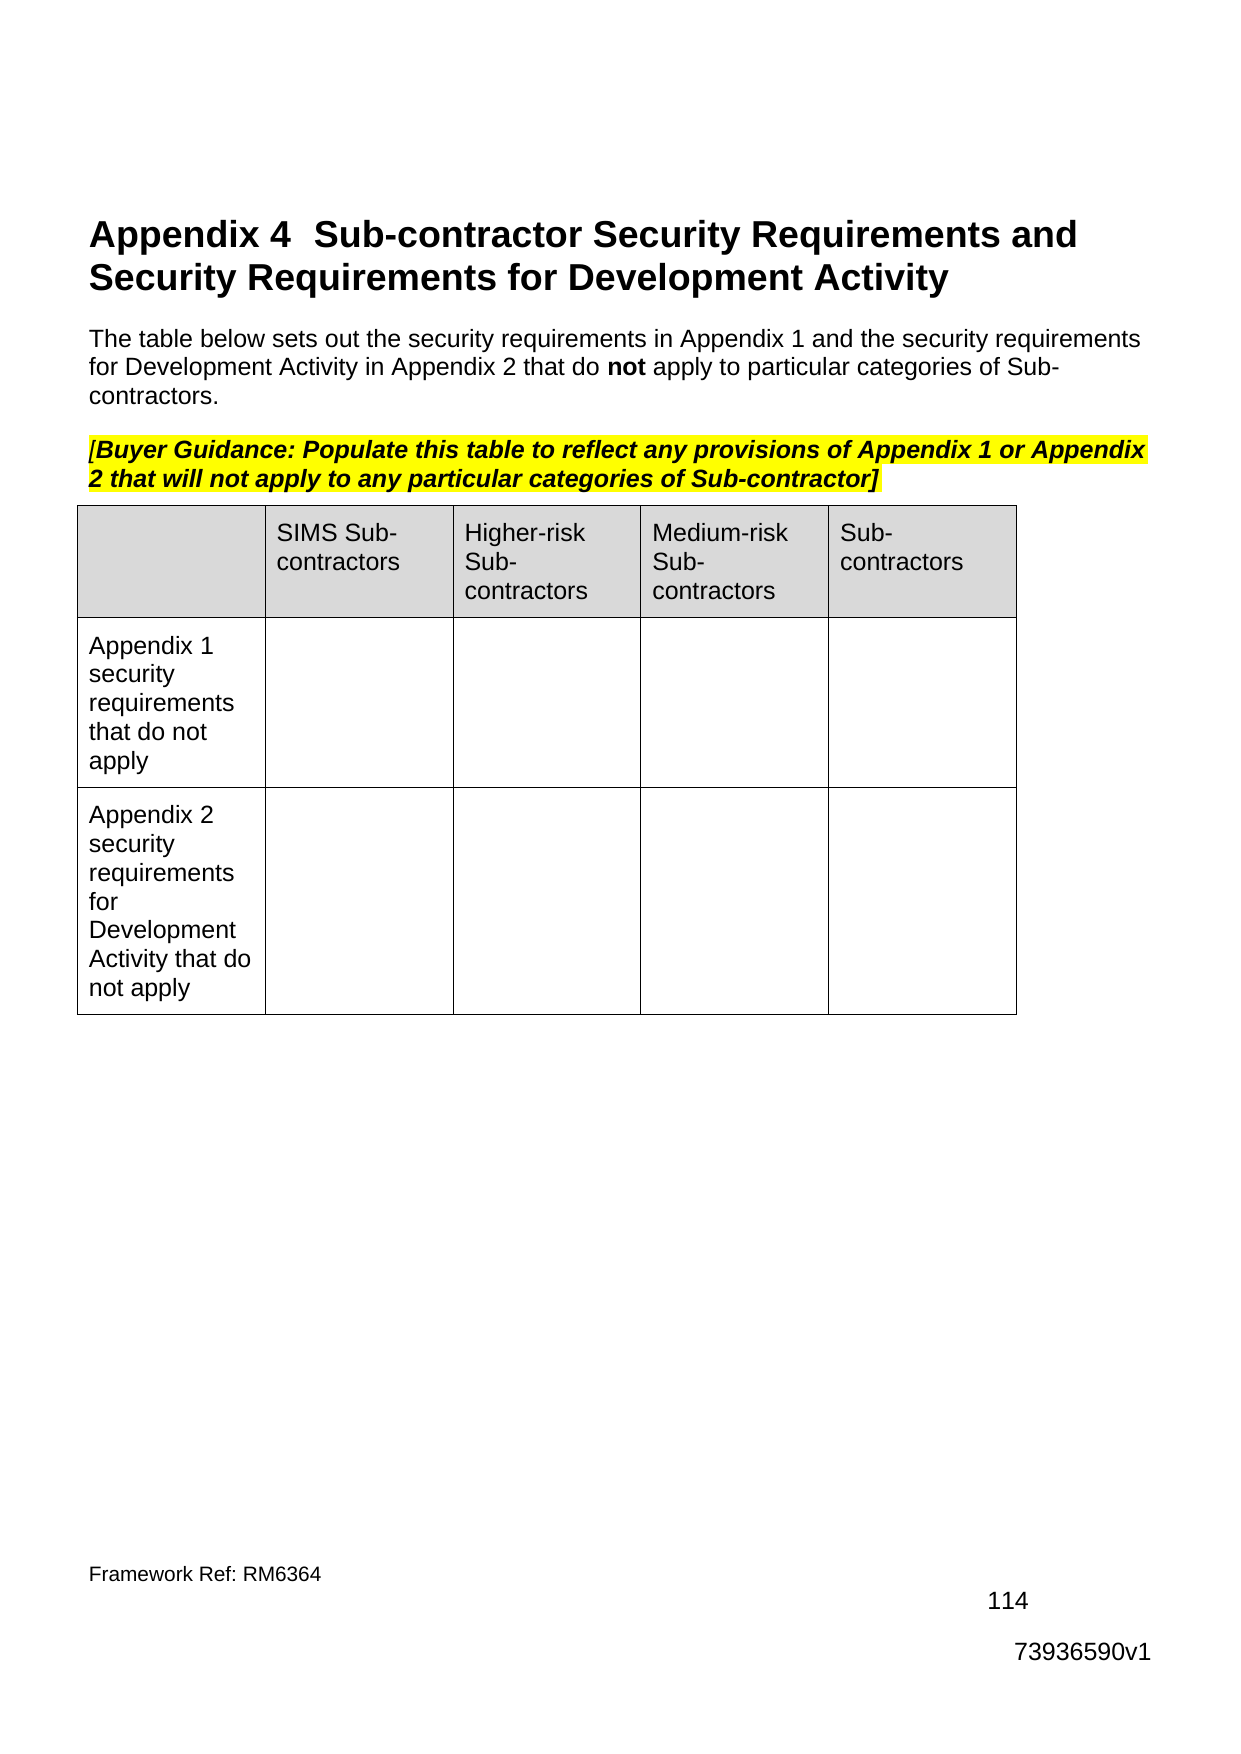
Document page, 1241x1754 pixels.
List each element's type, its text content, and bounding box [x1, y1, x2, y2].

table_cell [641, 788, 828, 1014]
table_cell [829, 618, 1016, 787]
text The table below sets out the security requirements in Appendix 1 and the security requirements for Development Activity in Appendix 2 that do not apply to particular categories of Sub-contractors. [89, 324, 1152, 410]
text [Buyer Guidance: Populate this table to reflect any provisions of Appendix 1 or Appendix 2 that will not apply to any particular categories of Sub-contractor] [89, 435, 1152, 492]
table_cell Appendix 2 security requirements for Development Activity that do not apply [78, 788, 265, 1014]
list Sub-contractor Security Requirements and Security Requirements for Development Activity [89, 212, 1152, 299]
table_header [78, 506, 265, 617]
table_cell [266, 788, 453, 1014]
table_header Medium-risk Sub-contractors [641, 506, 828, 617]
table_cell [454, 788, 640, 1014]
table_cell [829, 788, 1016, 1014]
table_cell [454, 618, 640, 787]
table_cell Appendix 1 security requirements that do not apply [78, 618, 265, 787]
table_header Higher-risk Sub-contractors [454, 506, 640, 617]
table_header Sub-contractors [829, 506, 1016, 617]
table_cell [641, 618, 828, 787]
table_header SIMS Sub-contractors [266, 506, 453, 617]
table_cell [266, 618, 453, 787]
